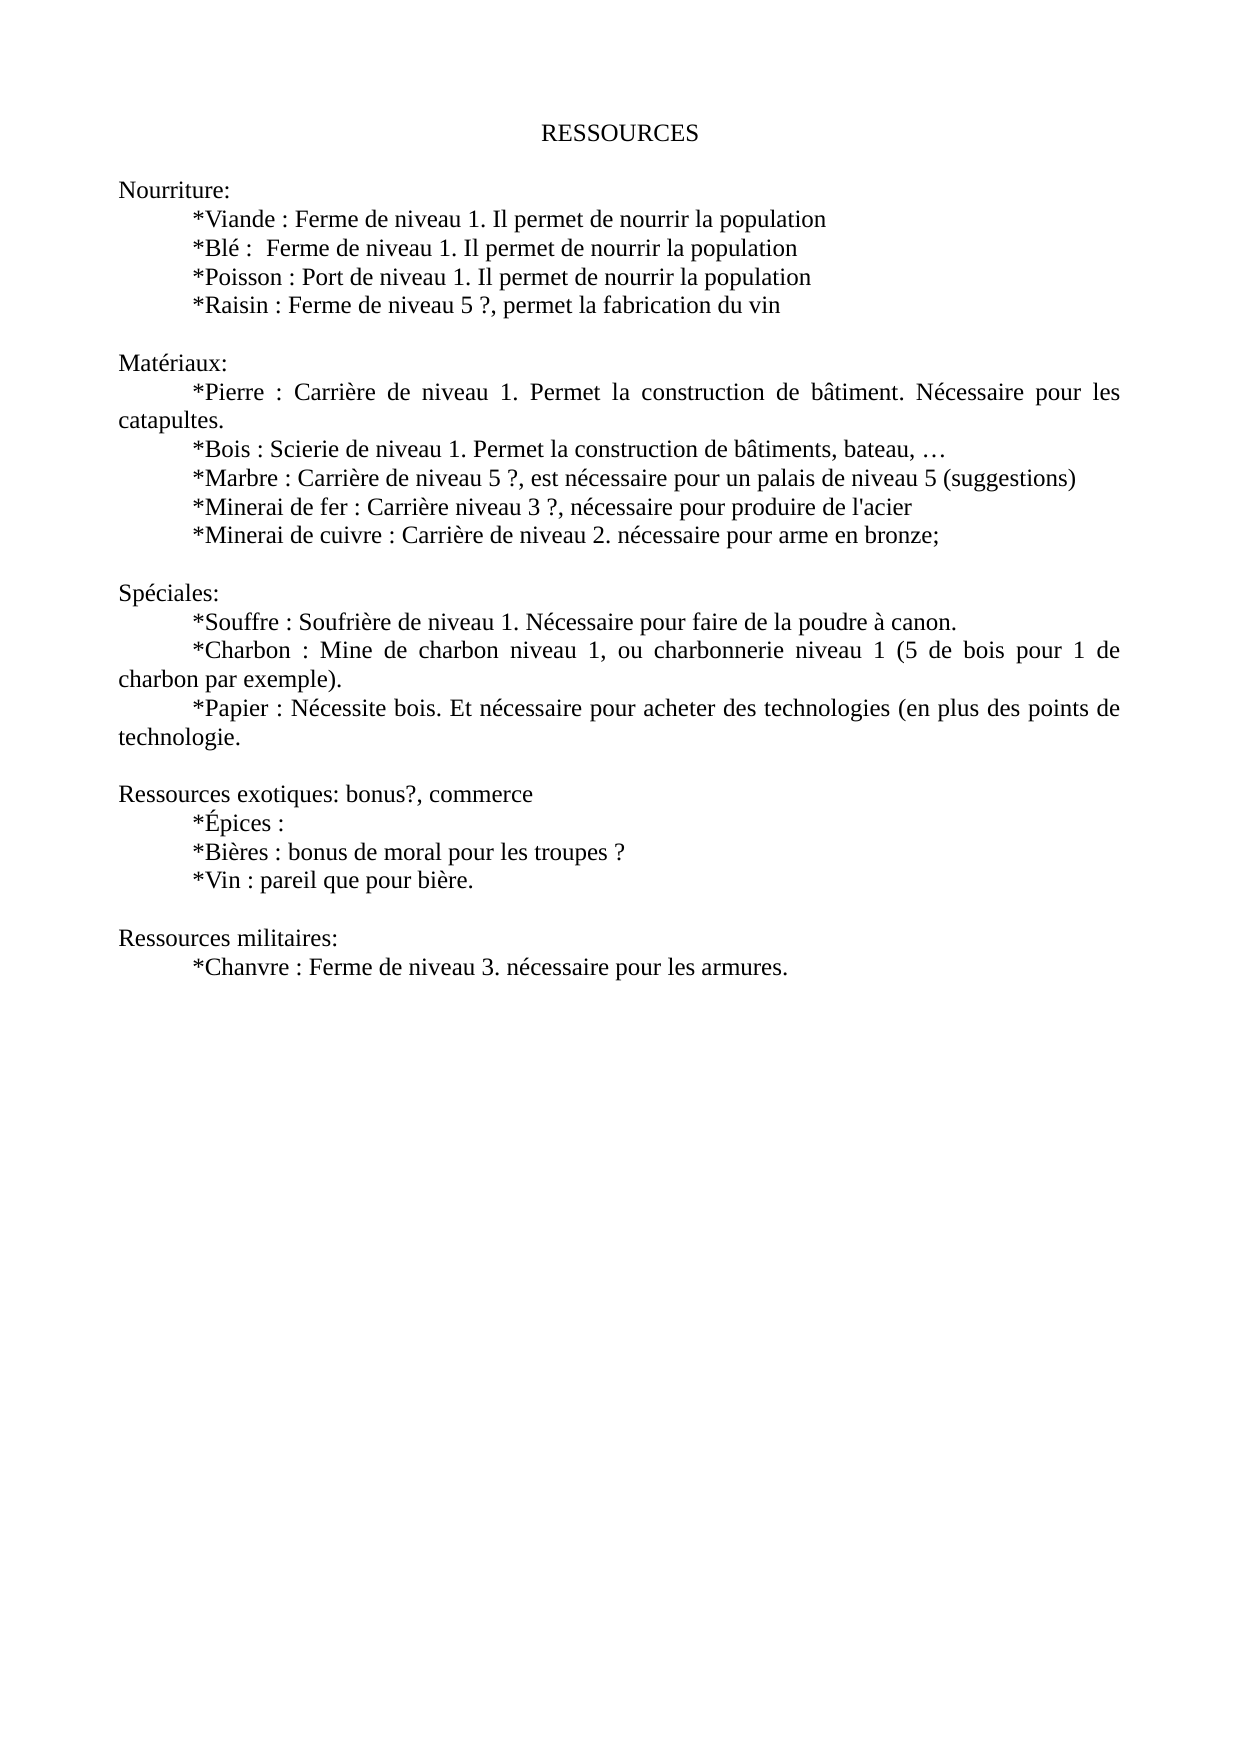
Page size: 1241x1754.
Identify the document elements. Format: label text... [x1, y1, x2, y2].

text Ressources exotiques: bonus?, commerce [118, 779, 1122, 808]
text *Marbre : Carrière de niveau 5 ?, est nécessaire pour un palais de niveau 5 (suggestions) [118, 463, 1122, 492]
text *Minerai de cuivre : Carrière de niveau 2. nécessaire pour arme en bronze; [118, 521, 1122, 549]
text *Bois : Scierie de niveau 1. Permet la construction de bâtiments, bateau, … [118, 434, 1122, 463]
text *Vin : pareil que pour bière. [118, 866, 1122, 894]
text Nourriture: [118, 176, 1122, 204]
text *Minerai de fer : Carrière niveau 3 ?, nécessaire pour produire de l'acier [118, 492, 1122, 521]
text *Papier : Nécessite bois. Et nécessaire pour acheter des technologies (en plus des points de technologie. [118, 693, 1122, 751]
text *Bières : bonus de moral pour les troupes ? [118, 837, 1122, 866]
text RESSOURCES [118, 118, 1122, 147]
text *Viande : Ferme de niveau 1. Il permet de nourrir la population [118, 204, 1122, 233]
text *Charbon : Mine de charbon niveau 1, ou charbonnerie niveau 1 (5 de bois pour 1 de charbon par exemple). [118, 636, 1122, 693]
text *Raisin : Ferme de niveau 5 ?, permet la fabrication du vin [118, 291, 1122, 319]
text Ressources militaires: [118, 923, 1122, 952]
text Matériaux: [118, 348, 1122, 377]
text *Chanvre : Ferme de niveau 3. nécessaire pour les armures. [118, 952, 1122, 981]
text *Poisson : Port de niveau 1. Il permet de nourrir la population [118, 262, 1122, 291]
text *Épices : [118, 808, 1122, 837]
text Spéciales: [118, 578, 1122, 607]
text *Blé : Ferme de niveau 1. Il permet de nourrir la population [118, 233, 1122, 262]
text *Souffre : Soufrière de niveau 1. Nécessaire pour faire de la poudre à canon. [118, 607, 1122, 636]
text *Pierre : Carrière de niveau 1. Permet la construction de bâtiment. Nécessaire pour les catapultes. [118, 377, 1122, 434]
